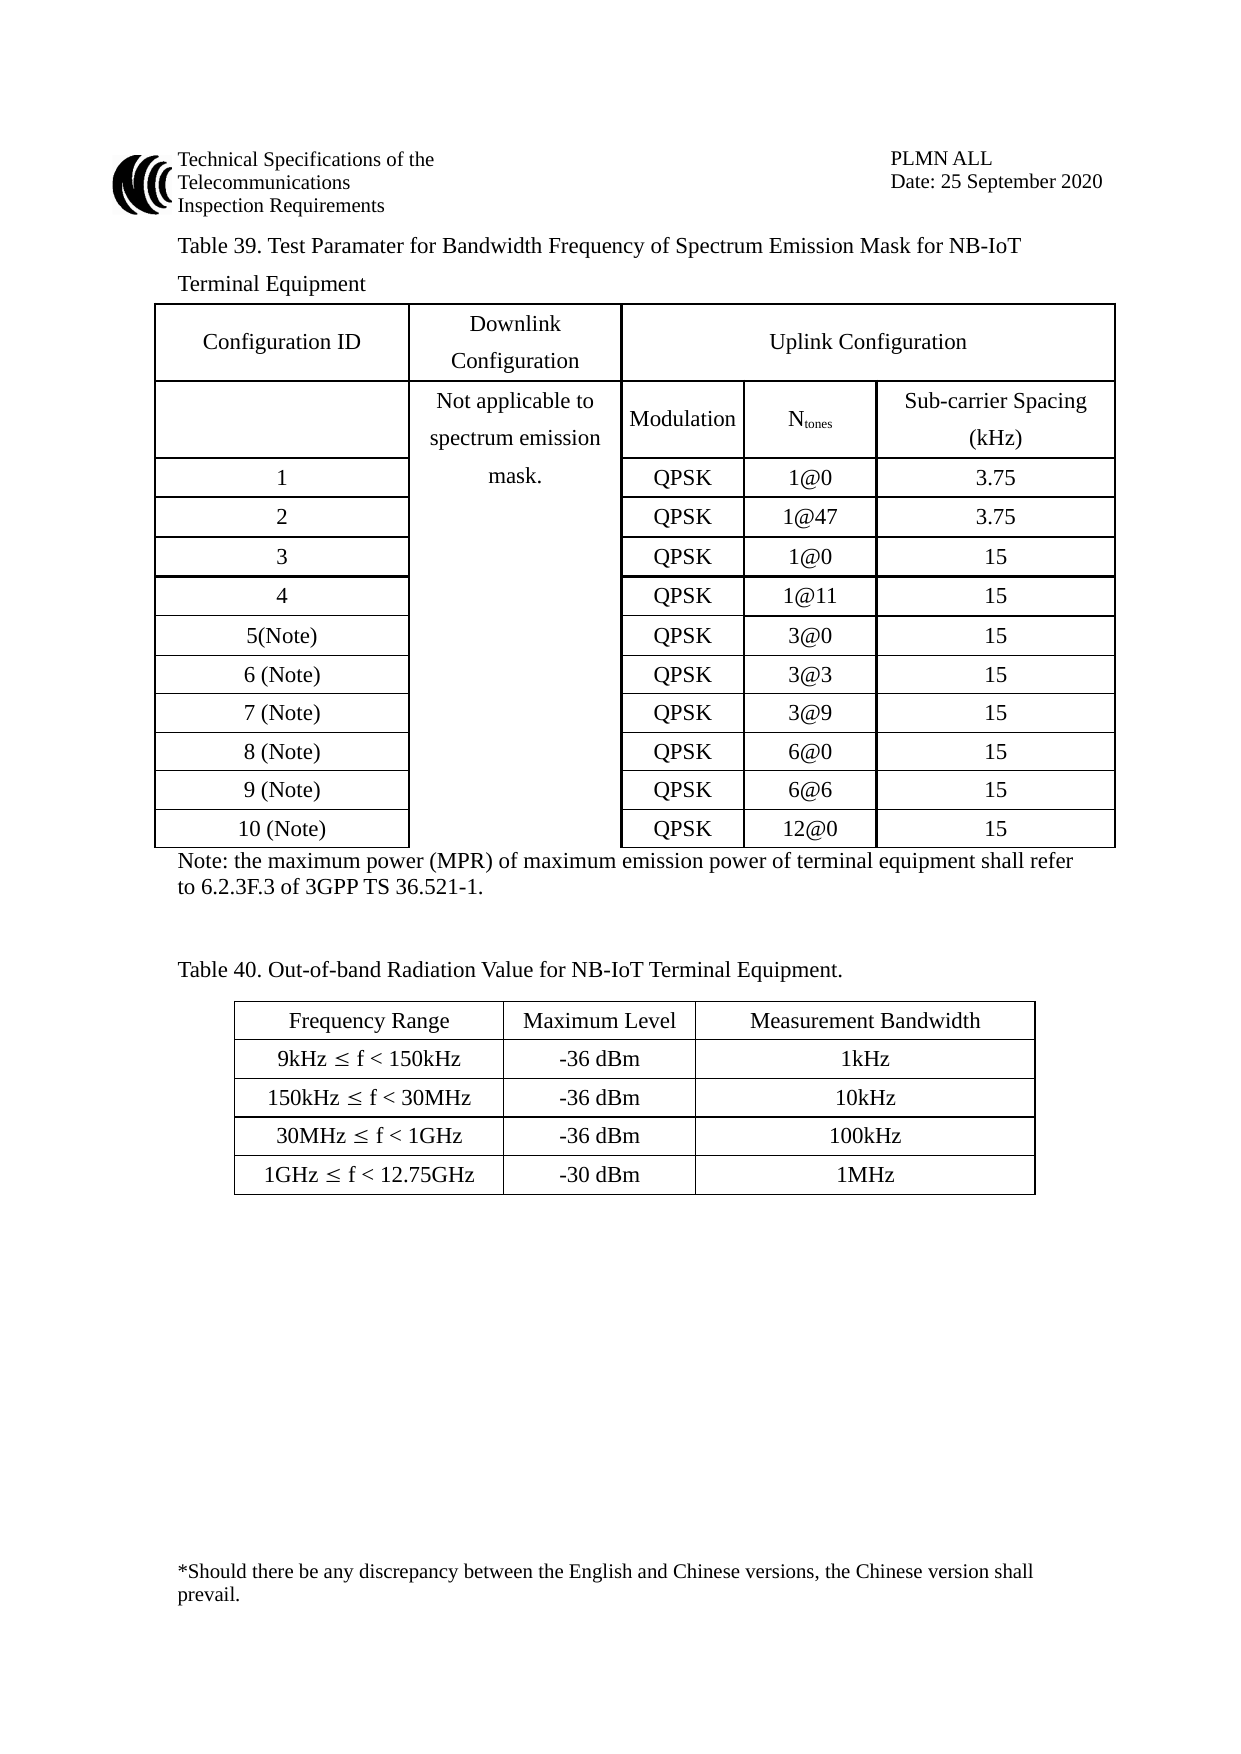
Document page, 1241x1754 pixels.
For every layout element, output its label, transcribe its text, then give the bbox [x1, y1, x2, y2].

table_cell 10kHz [696, 1079, 1034, 1116]
table_cell -36 dBm [504, 1079, 695, 1116]
table_cell 15 [878, 771, 1114, 809]
table_header Downlink Configuration [410, 305, 620, 379]
table_header Configuration ID [156, 305, 408, 379]
table_cell 1@0 [745, 538, 875, 575]
table_cell 6@0 [745, 733, 875, 770]
table_cell QPSK [623, 771, 743, 809]
table_cell 1@11 [745, 578, 875, 615]
table_cell 1 [156, 459, 408, 496]
table_cell QPSK [623, 733, 743, 770]
table_header Maximum Level [504, 1002, 695, 1039]
table_cell QPSK [623, 578, 743, 615]
table_cell -36 dBm [504, 1118, 695, 1155]
table_cell 3.75 [878, 498, 1114, 536]
table_header Measurement Bandwidth [696, 1002, 1034, 1039]
table_cell 3@9 [745, 694, 875, 732]
table_cell [156, 382, 408, 457]
table_cell 8 (Note) [156, 733, 408, 770]
table_cell 4 [156, 578, 408, 615]
table_cell 10 (Note) [156, 810, 408, 847]
table_cell Modulation [623, 382, 743, 457]
table_cell 3 [156, 538, 408, 575]
table_cell 1@47 [745, 498, 875, 536]
table_cell QPSK [623, 810, 743, 847]
table_cell Ntones [745, 382, 875, 457]
table_cell Not applicable to spectrum emission mask. [410, 382, 620, 847]
table_cell 6@6 [745, 771, 875, 809]
table_cell 5(Note) [156, 616, 408, 654]
table_cell QPSK [623, 498, 743, 536]
table_cell QPSK [623, 459, 743, 496]
table_cell 3@0 [745, 617, 875, 654]
table_cell 30MHz  f < 1GHz [235, 1118, 503, 1155]
table_cell 6 (Note) [156, 656, 408, 693]
table_header Frequency Range [235, 1002, 503, 1039]
table_header Uplink Configuration [623, 305, 1114, 379]
table_cell 150kHz  f < 30MHz [235, 1079, 503, 1116]
text Table 39. Test Paramater for Bandwidth Frequency of Spectrum Emission Mask for NB-IoT Terminal Equipment [177, 227, 1092, 302]
table_cell 12@0 [745, 810, 875, 847]
table_cell 9kHz  f < 150kHz [235, 1040, 503, 1078]
table_cell 7 (Note) [156, 694, 408, 732]
table_cell QPSK [623, 616, 743, 654]
table_cell 15 [878, 538, 1114, 575]
table_cell 2 [156, 498, 408, 536]
table_cell 15 [878, 733, 1114, 770]
table_cell 15 [878, 617, 1114, 654]
table_cell 100kHz [696, 1118, 1034, 1155]
table_cell 1kHz [696, 1040, 1034, 1078]
table_cell Sub-carrier Spacing (kHz) [878, 382, 1114, 457]
table_cell 3@3 [745, 656, 875, 693]
table_cell 15 [878, 694, 1114, 732]
table_cell 1GHz  f < 12.75GHz [235, 1156, 503, 1193]
table_cell 3.75 [878, 459, 1114, 496]
text Table 40. Out-of-band Radiation Value for NB-IoT Terminal Equipment. [177, 951, 1092, 988]
table_cell 9 (Note) [156, 771, 408, 809]
table_cell -30 dBm [504, 1156, 695, 1193]
table_cell 15 [878, 810, 1114, 847]
table_cell QPSK [623, 538, 743, 575]
table_cell QPSK [623, 694, 743, 732]
table_cell 15 [878, 578, 1114, 615]
table_cell QPSK [623, 656, 743, 693]
table_cell -36 dBm [504, 1040, 695, 1078]
table_cell 1@0 [745, 459, 875, 496]
table_cell 15 [878, 656, 1114, 693]
text Note: the maximum power (MPR) of maximum emission power of terminal equipment shall refer to 6.2.3F.3 of 3GPP TS 36.521-1. [177, 848, 1092, 899]
table_cell 1MHz [696, 1156, 1034, 1193]
